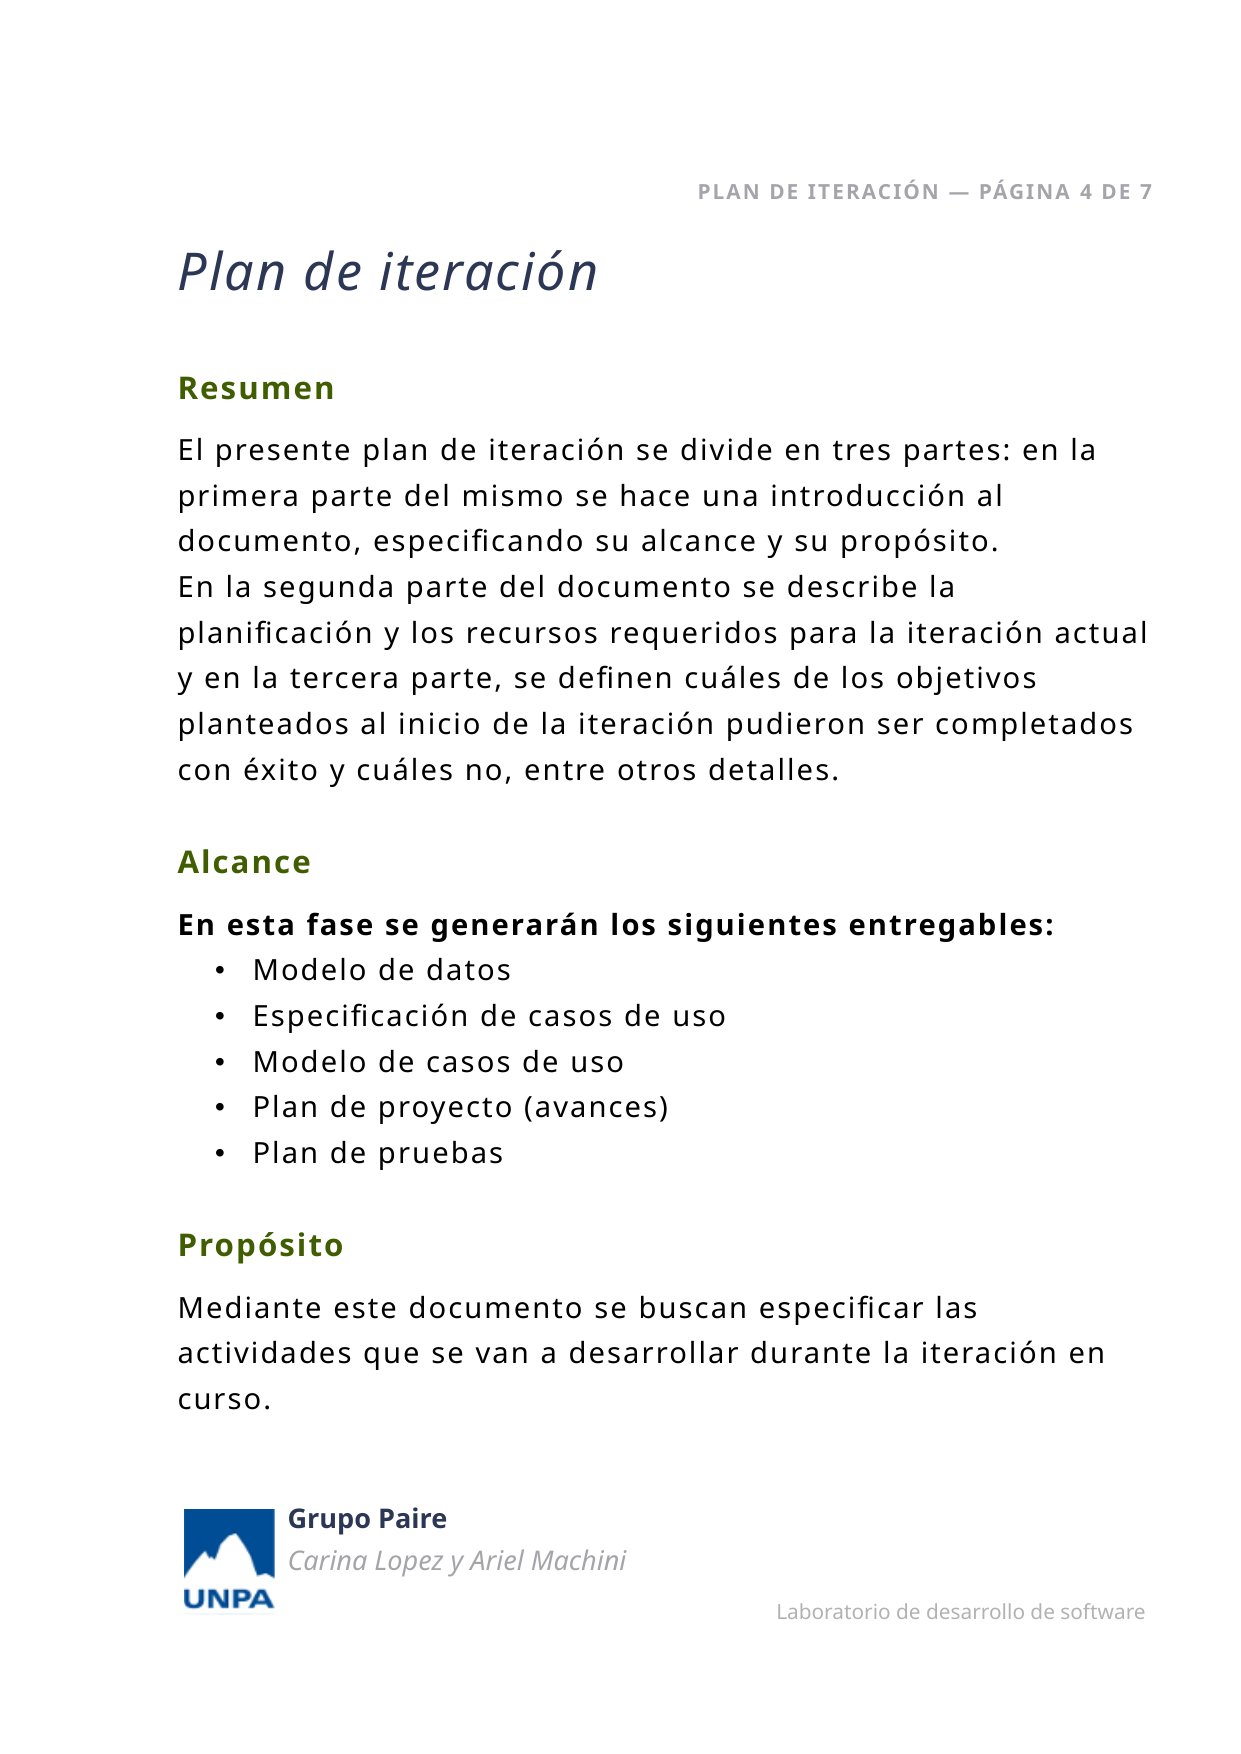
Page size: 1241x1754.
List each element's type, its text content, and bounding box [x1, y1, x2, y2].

list Plan de pruebas [215, 1132, 1152, 1172]
text Mediante este documento se buscan especificar las actividades que se van a desarrollar durante la iteración en curso. [177, 1287, 1152, 1418]
text Resumen [177, 366, 1152, 408]
list Modelo de casos de uso [215, 1041, 1152, 1081]
picture [184, 1509, 275, 1615]
list Modelo de datos [215, 949, 1152, 989]
text Alcance [177, 840, 1152, 883]
text En esta fase se generarán los siguientes entregables: [177, 904, 1152, 944]
list Plan de proyecto (avances) [215, 1086, 1152, 1126]
text Propósito [177, 1223, 1152, 1266]
list Especificación de casos de uso [215, 995, 1152, 1035]
text El presente plan de iteración se divide en tres partes: en la primera parte del mismo se hace una introducción al documento, especificando su alcance y su propósito. [177, 429, 1152, 560]
text Plan de iteración [177, 235, 1152, 306]
text En la segunda parte del documento se describe la planificación y los recursos requeridos para la iteración actual y en la tercera parte, se definen cuáles de los objetivos planteados al inicio de la iteración pudieron ser completados con éxito y cuáles no, entre otros detalles. [177, 566, 1152, 788]
